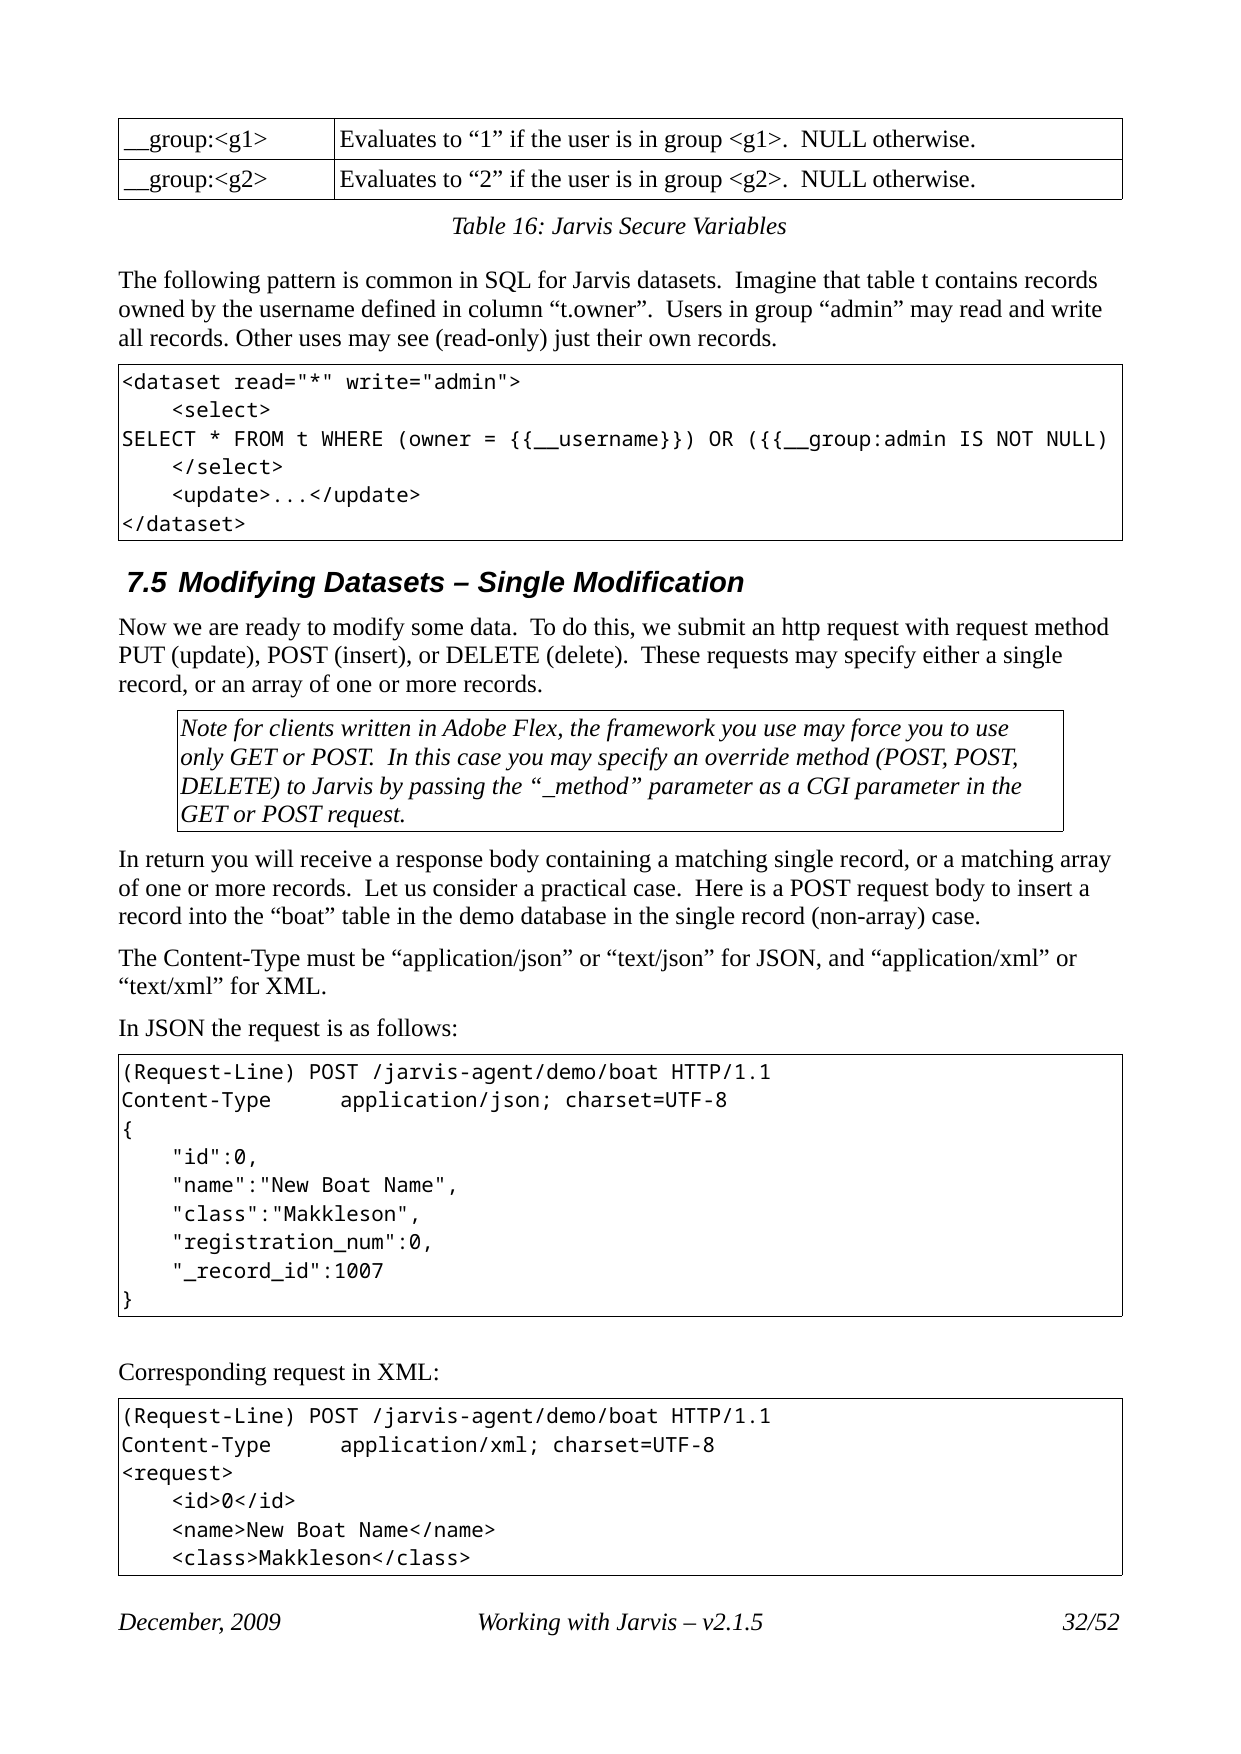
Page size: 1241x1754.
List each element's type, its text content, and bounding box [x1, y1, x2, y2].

text The Content-Type must be “application/json” or “text/json” for JSON, and “application/xml” or “text/xml” for XML. [118, 943, 1122, 1000]
text <select> [119, 392, 1122, 421]
text SELECT * FROM t WHERE (owner = {{__username}}) OR ({{__group:admin IS NOT NULL) [119, 421, 1122, 449]
text </dataset> [119, 506, 1122, 540]
text Now we are ready to modify some data. To do this, we submit an http request with request method PUT (update), POST (insert), or DELETE (delete). These requests may specify either a single record, or an array of one or more records. [118, 612, 1122, 698]
text <update>...</update> [119, 478, 1122, 506]
text (Request-Line) POST /jarvis-agent/demo/boat HTTP/1.1 [119, 1399, 1122, 1427]
text Content-Type application/xml; charset=UTF-8 [119, 1427, 1122, 1455]
text <id>0</id> [119, 1484, 1122, 1512]
text </select> [119, 449, 1122, 478]
text <request> [119, 1455, 1122, 1484]
text Note for clients written in Adobe Flex, the framework you use may force you to use only GET or POST. In this case you may specify an override method (POST, POST, DELETE) to Jarvis by passing the “_method” parameter as a CGI parameter in the GET or POST request. [178, 711, 1063, 831]
text "class":"Makkleson", [119, 1196, 1122, 1224]
text <name>New Boat Name</name> [119, 1512, 1122, 1541]
table_cell Evaluates to “2” if the user is in group <g2>. NULL otherwise. [335, 160, 1122, 199]
text Content-Type application/json; charset=UTF-8 [119, 1082, 1122, 1111]
table_cell __group:<g1> [119, 119, 334, 158]
text { [119, 1111, 1122, 1139]
text Corresponding request in XML: [118, 1357, 1122, 1386]
subtitle Modifying Datasets – Single Modification [118, 566, 1122, 599]
text "name":"New Boat Name", [119, 1168, 1122, 1196]
text In return you will receive a response body containing a matching single record, or a matching array of one or more records. Let us consider a practical case. Here is a POST request body to insert a record into the “boat” table in the demo database in the single record (non-array) case. [118, 844, 1122, 930]
text In JSON the request is as follows: [118, 1013, 1122, 1041]
text <dataset read="*" write="admin"> [119, 365, 1122, 392]
text (Request-Line) POST /jarvis-agent/demo/boat HTTP/1.1 [119, 1055, 1122, 1082]
text <class>Makkleson</class> [119, 1541, 1122, 1575]
text "id":0, [119, 1139, 1122, 1168]
text The following pattern is common in SQL for Jarvis datasets. Imagine that table t contains records owned by the username defined in column “t.owner”. Users in group “admin” may read and write all records. Other uses may see (read-only) just their own records. [118, 265, 1122, 351]
text Table 16: Jarvis Secure Variables [118, 211, 1122, 240]
table_cell Evaluates to “1” if the user is in group <g1>. NULL otherwise. [335, 119, 1122, 158]
table_cell __group:<g2> [119, 160, 334, 199]
text "registration_num":0, "_record_id":1007 } [119, 1224, 1122, 1316]
